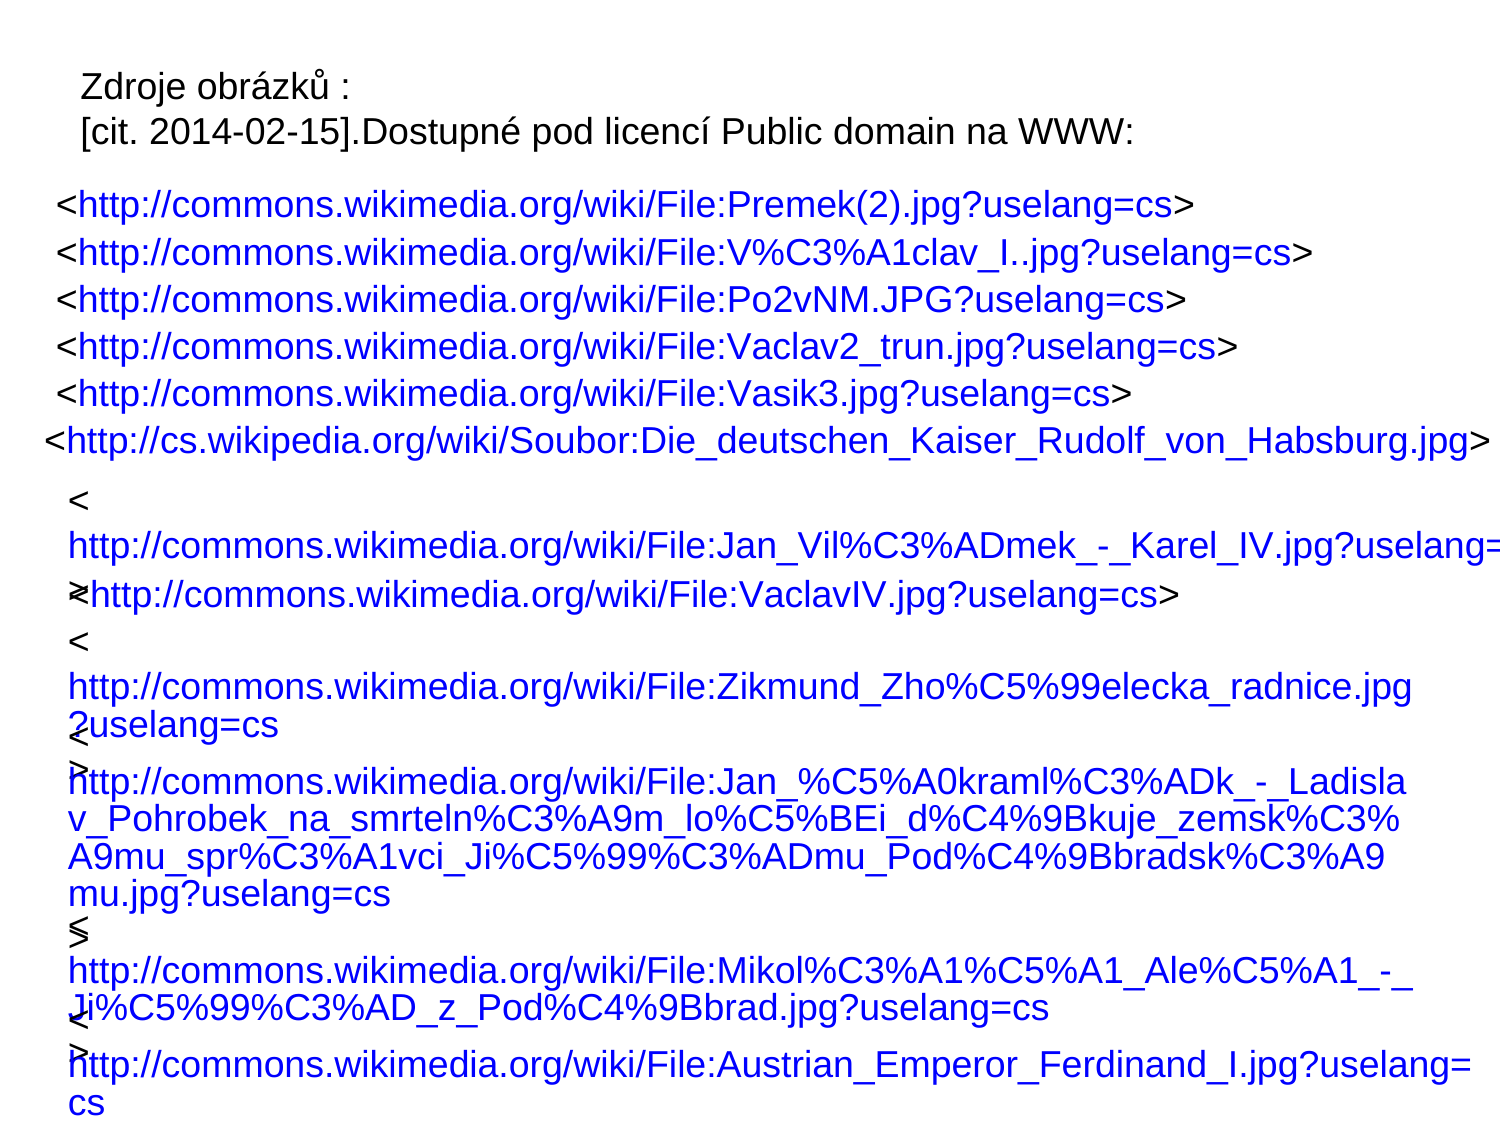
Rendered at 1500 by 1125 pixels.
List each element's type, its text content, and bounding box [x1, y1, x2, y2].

text_box <http://commons.wikimedia.org/wiki/File:VaclavIV.jpg?uselang=cs> [53, 562, 1282, 609]
text_box <http://commons.wikimedia.org/wiki/File:Po2vNM.JPG?uselang=cs> [41, 267, 1306, 328]
text_box <http://commons.wikimedia.org/wiki/File:Jan_Vil%C3%ADmek_-_Karel_IV.jpg?uselang=cs> [53, 467, 1500, 619]
text_box <http://commons.wikimedia.org/wiki/File:Zikmund_Zho%C5%99elecka_radnice.jpg?uselang=cs> [53, 609, 1448, 760]
text_box <http://commons.wikimedia.org/wiki/File:Premek(2).jpg?uselang=cs> [41, 172, 1255, 219]
text_box <http://commons.wikimedia.org/wiki/File:Jan_%C5%A0kraml%C3%ADk_-_Ladislav_Pohrobek_na_smrteln%C3%A9m_lo%C5%BEi_d%C4%9Bkuje_zemsk%C3%A9mu_spr%C3%A1vci_Ji%C5%99%C3%ADmu_Pod%C4%9Bbradsk%C3%A9mu.jpg?uselang=cs> [53, 704, 1424, 855]
text_box Zdroje obrázků : [cit. 2014-02-15].Dostupné pod licencí Public domain na WWW: [65, 54, 1151, 161]
text_box <http://commons.wikimedia.org/wiki/File:Vasik3.jpg?uselang=cs> [41, 361, 1235, 408]
text_box <http://commons.wikimedia.org/wiki/File:V%C3%A1clav_I..jpg?uselang=cs> [41, 219, 1400, 281]
text_box <http://cs.wikipedia.org/wiki/Soubor:Die_deutschen_Kaiser_Rudolf_von_Habsburg.jpg> [29, 408, 1500, 470]
text_box <http://commons.wikimedia.org/wiki/File:Austrian_Emperor_Ferdinand_I.jpg?uselang=cs> [53, 987, 1500, 1125]
text_box <http://commons.wikimedia.org/wiki/File:Mikol%C3%A1%C5%A1_Ale%C5%A1_-_Ji%C5%99%C3%AD_z_Pod%C4%9Bbrad.jpg?uselang=cs> [53, 893, 1436, 987]
text_box <http://commons.wikimedia.org/wiki/File:Vaclav2_trun.jpg?uselang=cs> [41, 314, 1258, 375]
